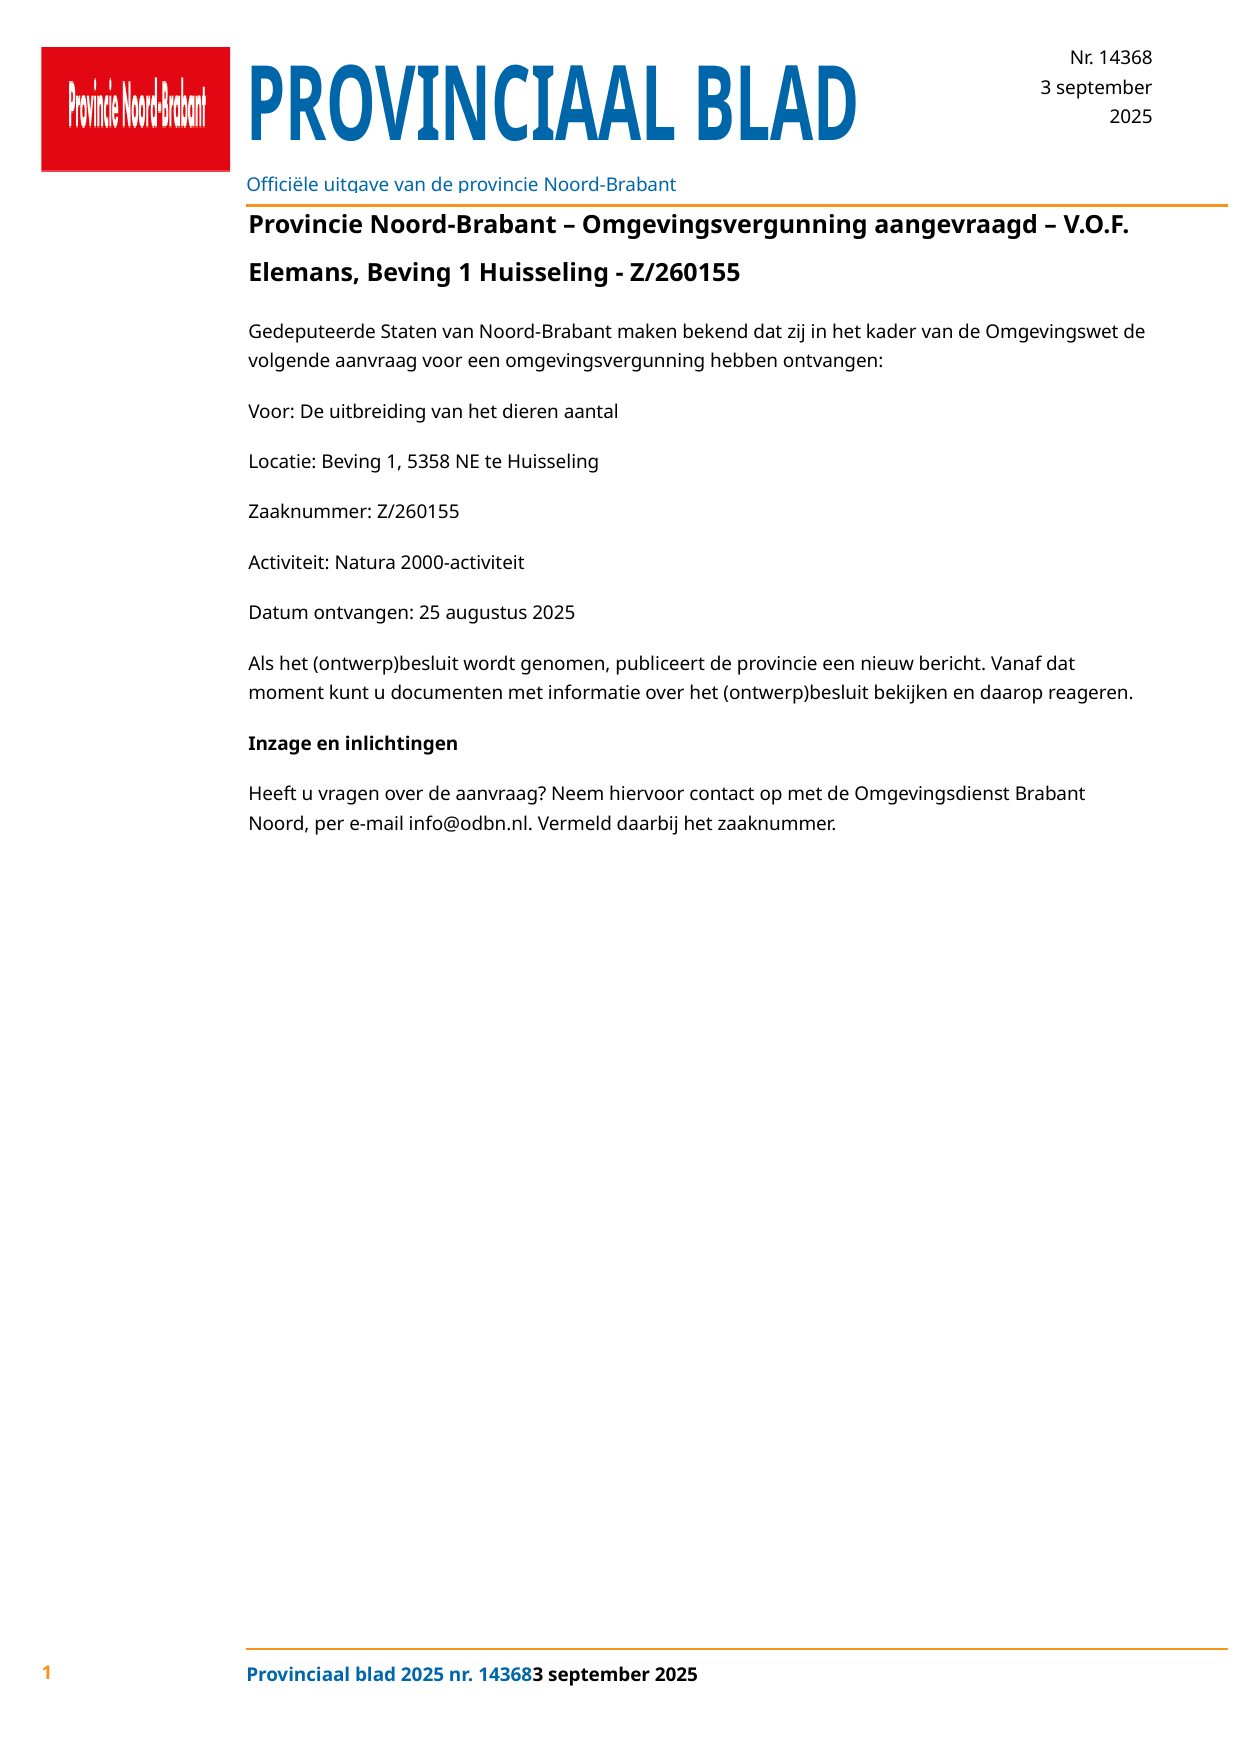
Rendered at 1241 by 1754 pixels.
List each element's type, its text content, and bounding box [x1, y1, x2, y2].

text Gedeputeerde Staten van Noord-Brabant maken bekend dat zij in het kader van de Omgevingswet de volgende aanvraag voor een omgevingsvergunning hebben ontvangen: [248, 318, 1152, 373]
picture [41, 47, 231, 172]
text Provincie Noord-Brabant – Omgevingsvergunning aangevraagd – V.O.F. Elemans, Beving 1 Huisseling - Z/260155 [248, 207, 1152, 288]
text Als het (ontwerp)besluit wordt genomen, publiceert de provincie een nieuw bericht. Vanaf dat moment kunt u documenten met informatie over het (ontwerp)besluit bekijken en daarop reageren. [248, 650, 1152, 705]
text Activiteit: Natura 2000-activiteit [248, 549, 1152, 575]
text Zaaknummer: Z/260155 [248, 499, 1152, 524]
text Locatie: Beving 1, 5358 NE te Huisseling [248, 448, 1152, 474]
text Inzage en inlichtingen [248, 730, 1152, 756]
text Heeft u vragen over de aanvraag? Neem hiervoor contact op met de Omgevingsdienst Brabant Noord, per e-mail info@odbn.nl. Vermeld daarbij het zaaknummer. [248, 780, 1152, 836]
text Voor: De uitbreiding van het dieren aantal [248, 398, 1152, 424]
text Datum ontvangen: 25 augustus 2025 [248, 599, 1152, 625]
